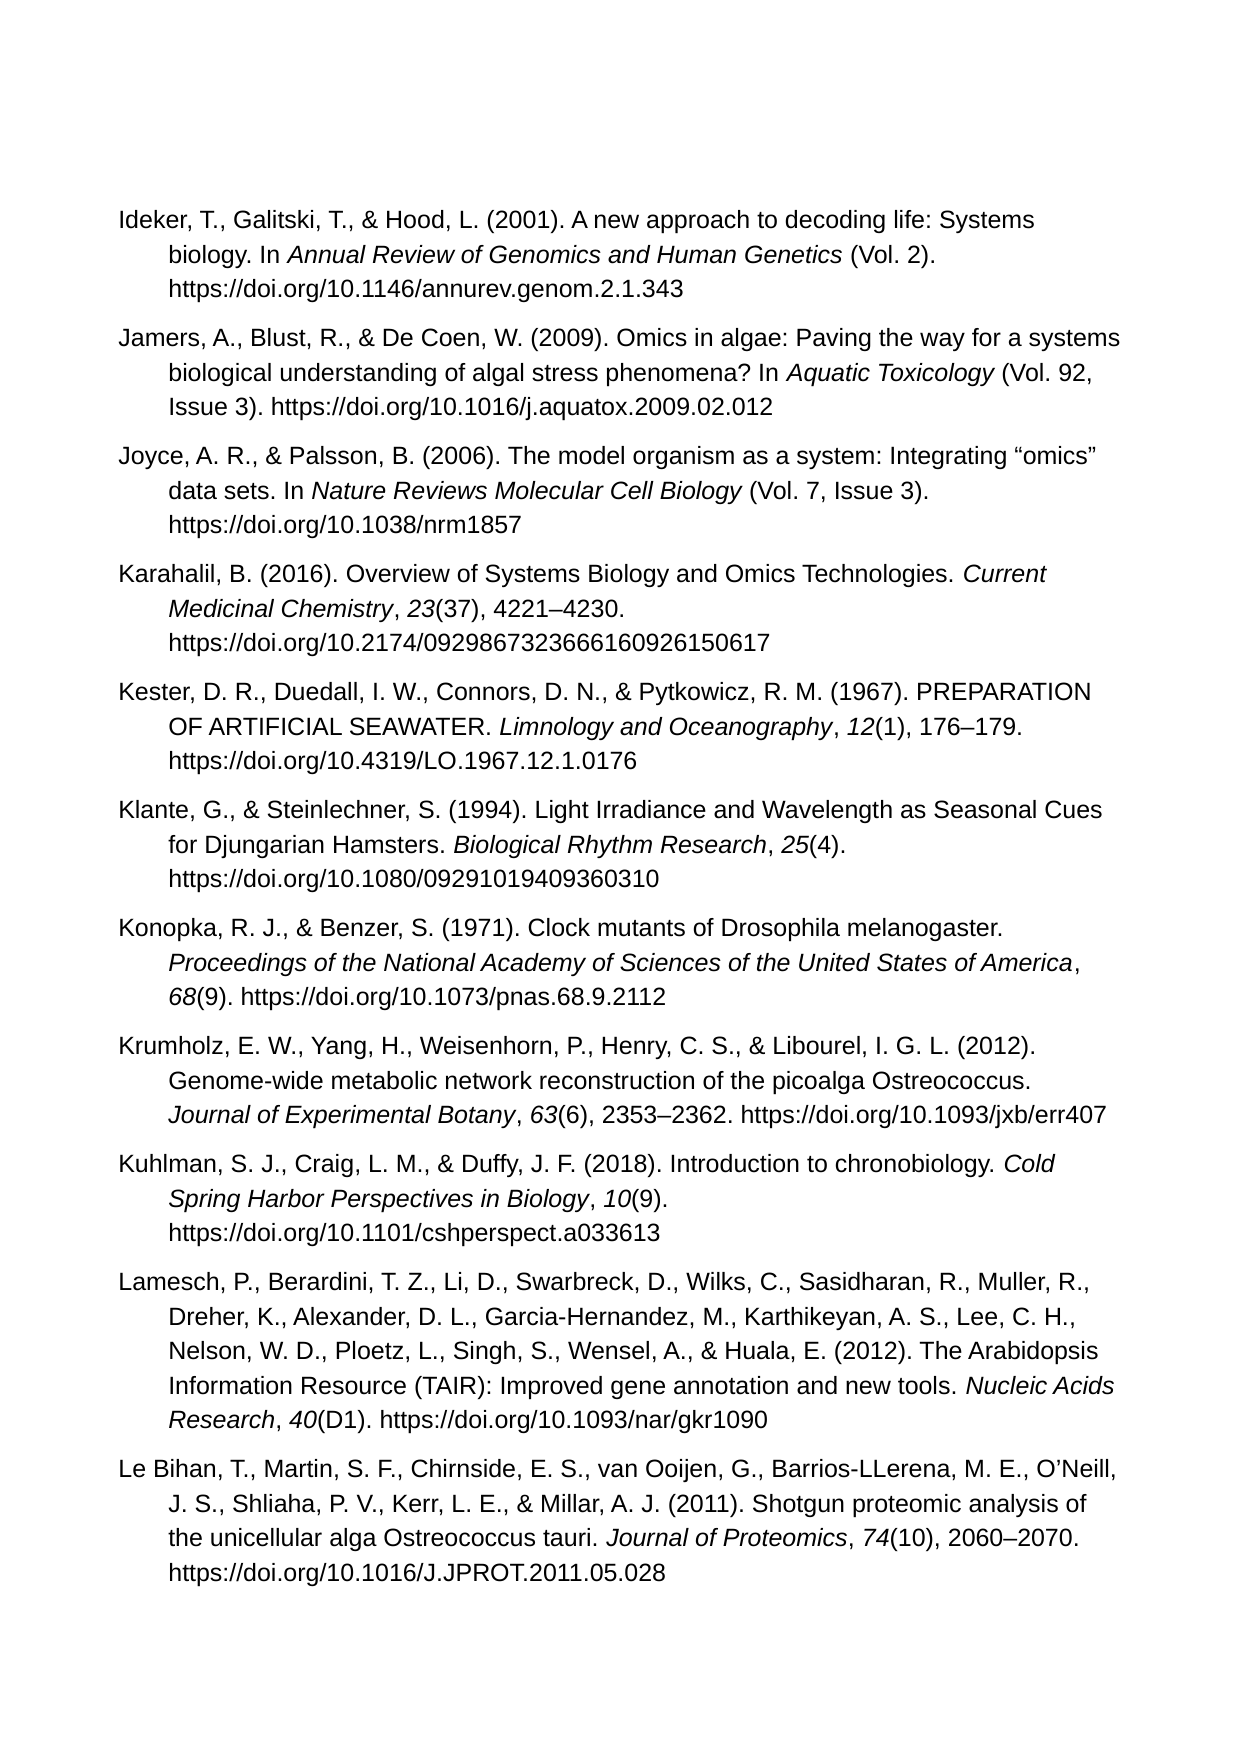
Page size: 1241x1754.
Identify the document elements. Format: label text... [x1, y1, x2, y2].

text Le Bihan, T., Martin, S. F., Chirnside, E. S., van Ooijen, G., Barrios-LLerena, M. E., O’Neill, J. S., Shliaha, P. V., Kerr, L. E., & Millar, A. J. (2011). Shotgun proteomic analysis of the unicellular alga Ostreococcus tauri. Journal of Proteomics, 74(10), 2060–2070. https://doi.org/10.1016/J.JPROT.2011.05.028 [118, 1454, 1122, 1586]
text Kester, D. R., Duedall, I. W., Connors, D. N., & Pytkowicz, R. M. (1967). PREPARATION OF ARTIFICIAL SEAWATER. Limnology and Oceanography, 12(1), 176–179. https://doi.org/10.4319/LO.1967.12.1.0176 [118, 677, 1122, 775]
text Joyce, A. R., & Palsson, B. (2006). The model organism as a system: Integrating “omics” data sets. In Nature Reviews Molecular Cell Biology (Vol. 7, Issue 3). https://doi.org/10.1038/nrm1857 [118, 441, 1122, 539]
text Lamesch, P., Berardini, T. Z., Li, D., Swarbreck, D., Wilks, C., Sasidharan, R., Muller, R., Dreher, K., Alexander, D. L., Garcia-Hernandez, M., Karthikeyan, A. S., Lee, C. H., Nelson, W. D., Ploetz, L., Singh, S., Wensel, A., & Huala, E. (2012). The Arabidopsis Information Resource (TAIR): Improved gene annotation and new tools. Nucleic Acids Research, 40(D1). https://doi.org/10.1093/nar/gkr1090 [118, 1267, 1122, 1434]
text Karahalil, B. (2016). Overview of Systems Biology and Omics Technologies. Current Medicinal Chemistry, 23(37), 4221–4230. https://doi.org/10.2174/0929867323666160926150617 [118, 559, 1122, 657]
text Kuhlman, S. J., Craig, L. M., & Duffy, J. F. (2018). Introduction to chronobiology. Cold Spring Harbor Perspectives in Biology, 10(9). https://doi.org/10.1101/cshperspect.a033613 [118, 1149, 1122, 1247]
text Klante, G., & Steinlechner, S. (1994). Light Irradiance and Wavelength as Seasonal Cues for Djungarian Hamsters. Biological Rhythm Research, 25(4). https://doi.org/10.1080/09291019409360310 [118, 795, 1122, 893]
text Konopka, R. J., & Benzer, S. (1971). Clock mutants of Drosophila melanogaster. Proceedings of the National Academy of Sciences of the United States of America, 68(9). https://doi.org/10.1073/pnas.68.9.2112 [118, 913, 1122, 1011]
text Jamers, A., Blust, R., & De Coen, W. (2009). Omics in algae: Paving the way for a systems biological understanding of algal stress phenomena? In Aquatic Toxicology (Vol. 92, Issue 3). https://doi.org/10.1016/j.aquatox.2009.02.012 [118, 323, 1122, 421]
text Ideker, T., Galitski, T., & Hood, L. (2001). A new approach to decoding life: Systems biology. In Annual Review of Genomics and Human Genetics (Vol. 2). https://doi.org/10.1146/annurev.genom.2.1.343 [118, 205, 1122, 303]
text Krumholz, E. W., Yang, H., Weisenhorn, P., Henry, C. S., & Libourel, I. G. L. (2012). Genome-wide metabolic network reconstruction of the picoalga Ostreococcus. Journal of Experimental Botany, 63(6), 2353–2362. https://doi.org/10.1093/jxb/err407 [118, 1031, 1122, 1129]
